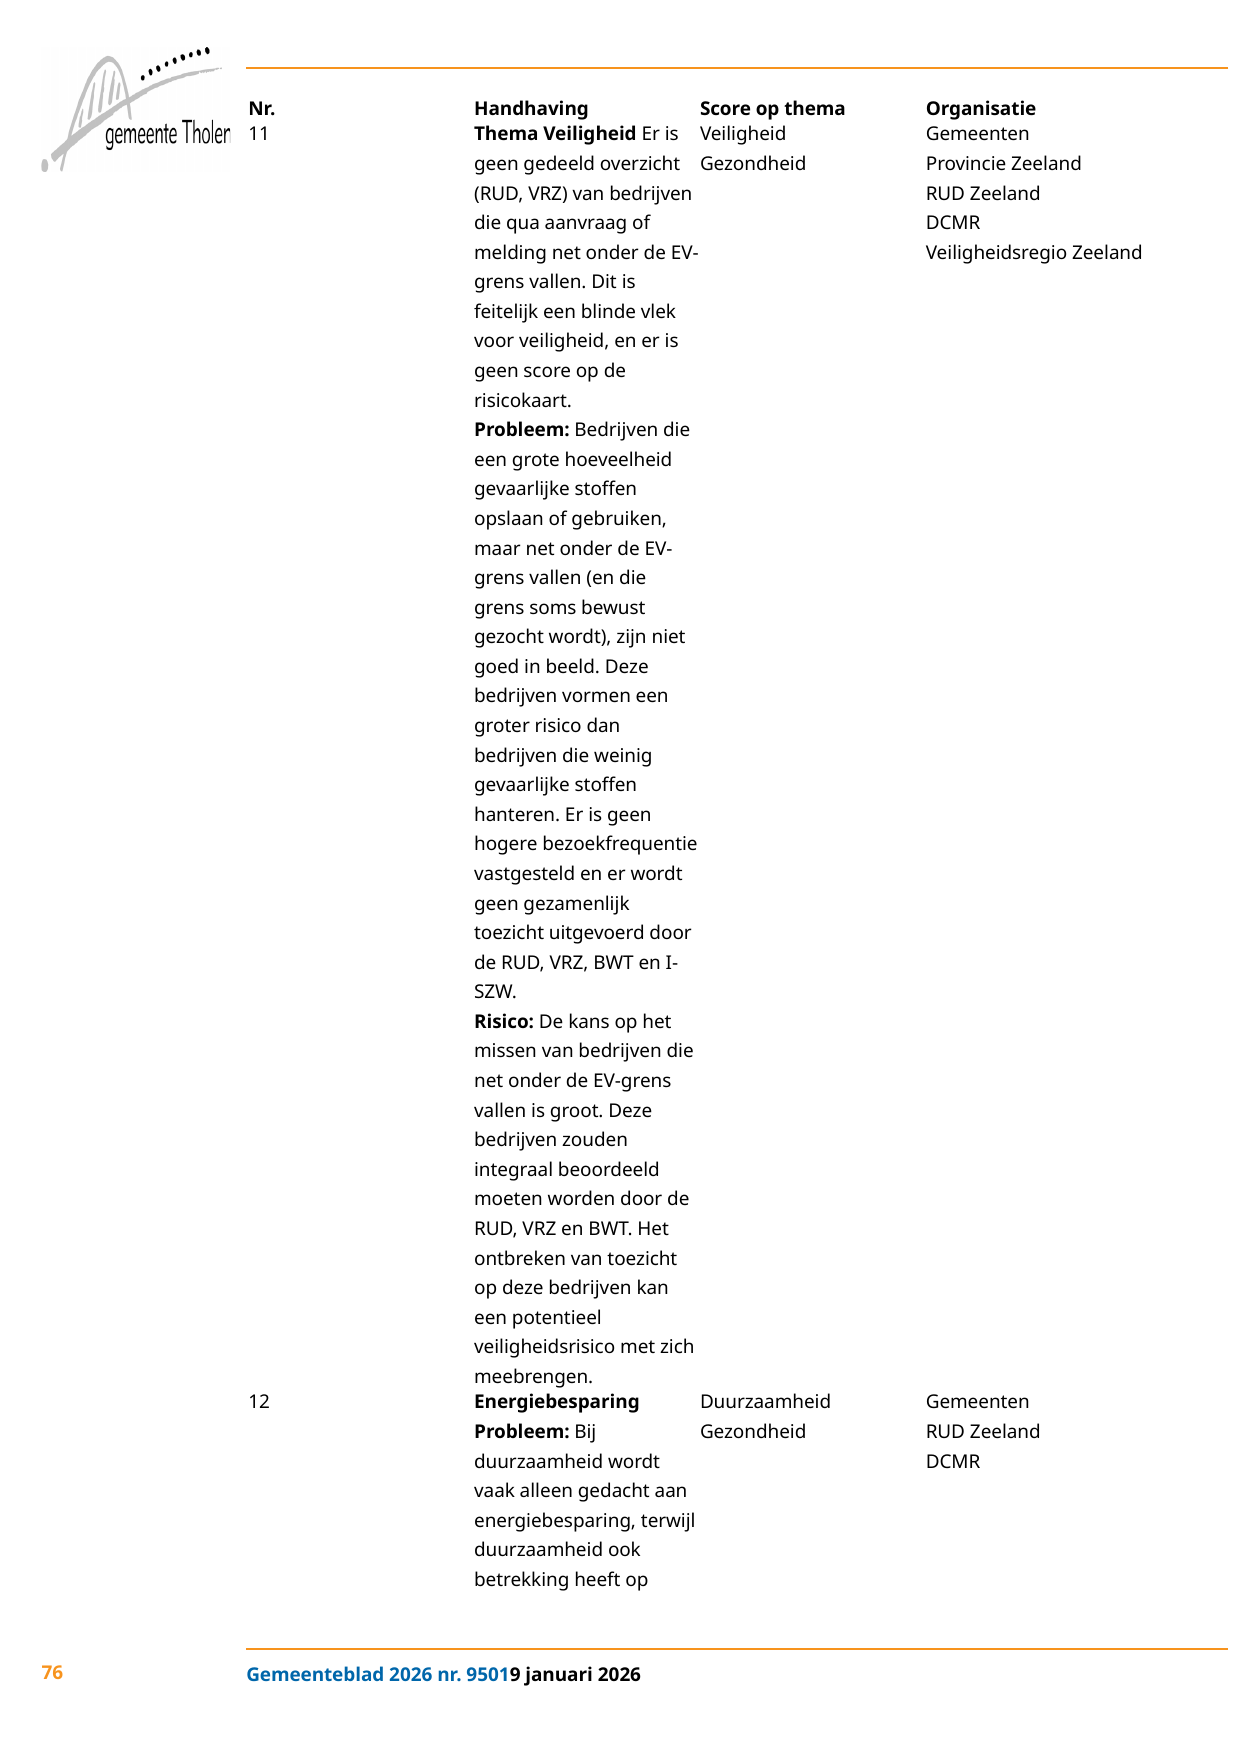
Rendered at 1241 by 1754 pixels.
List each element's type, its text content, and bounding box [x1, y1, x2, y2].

table_header Nr. [248, 95, 474, 121]
table_cell Energiebesparing Probleem: Bij duurzaamheid wordt vaak alleen gedacht aan energiebesparing, terwijl duurzaamheid ook betrekking heeft op [474, 1389, 700, 1592]
table_header Handhaving [474, 95, 700, 121]
table_cell 11 [248, 121, 474, 1389]
table_cell Gemeenten RUD Zeeland DCMR [926, 1389, 1152, 1592]
table_cell Veiligheid Gezondheid [700, 121, 926, 1389]
table_cell Thema Veiligheid Er is geen gedeeld overzicht (RUD, VRZ) van bedrijven die qua aanvraag of melding net onder de EV-grens vallen. Dit is feitelijk een blinde vlek voor veiligheid, en er is geen score op de risicokaart. Probleem: Bedrijven die een grote hoeveelheid gevaarlijke stoffen opslaan of gebruiken, maar net onder de EV-grens vallen (en die grens soms bewust gezocht wordt), zijn niet goed in beeld. Deze bedrijven vormen een groter risico dan bedrijven die weinig gevaarlijke stoffen hanteren. Er is geen hogere bezoekfrequentie vastgesteld en er wordt geen gezamenlijk toezicht uitgevoerd door de RUD, VRZ, BWT en I-SZW. Risico: De kans op het missen van bedrijven die net onder de EV-grens vallen is groot. Deze bedrijven zouden integraal beoordeeld moeten worden door de RUD, VRZ en BWT. Het ontbreken van toezicht op deze bedrijven kan een potentieel veiligheidsrisico met zich meebrengen. [474, 121, 700, 1389]
picture [41, 47, 231, 172]
table_header Organisatie [926, 95, 1152, 121]
table_header Score op thema [700, 95, 926, 121]
table_cell 12 [248, 1389, 474, 1592]
table_cell Duurzaamheid Gezondheid [700, 1389, 926, 1592]
table_cell Gemeenten Provincie Zeeland RUD Zeeland DCMR Veiligheidsregio Zeeland [926, 121, 1152, 1389]
